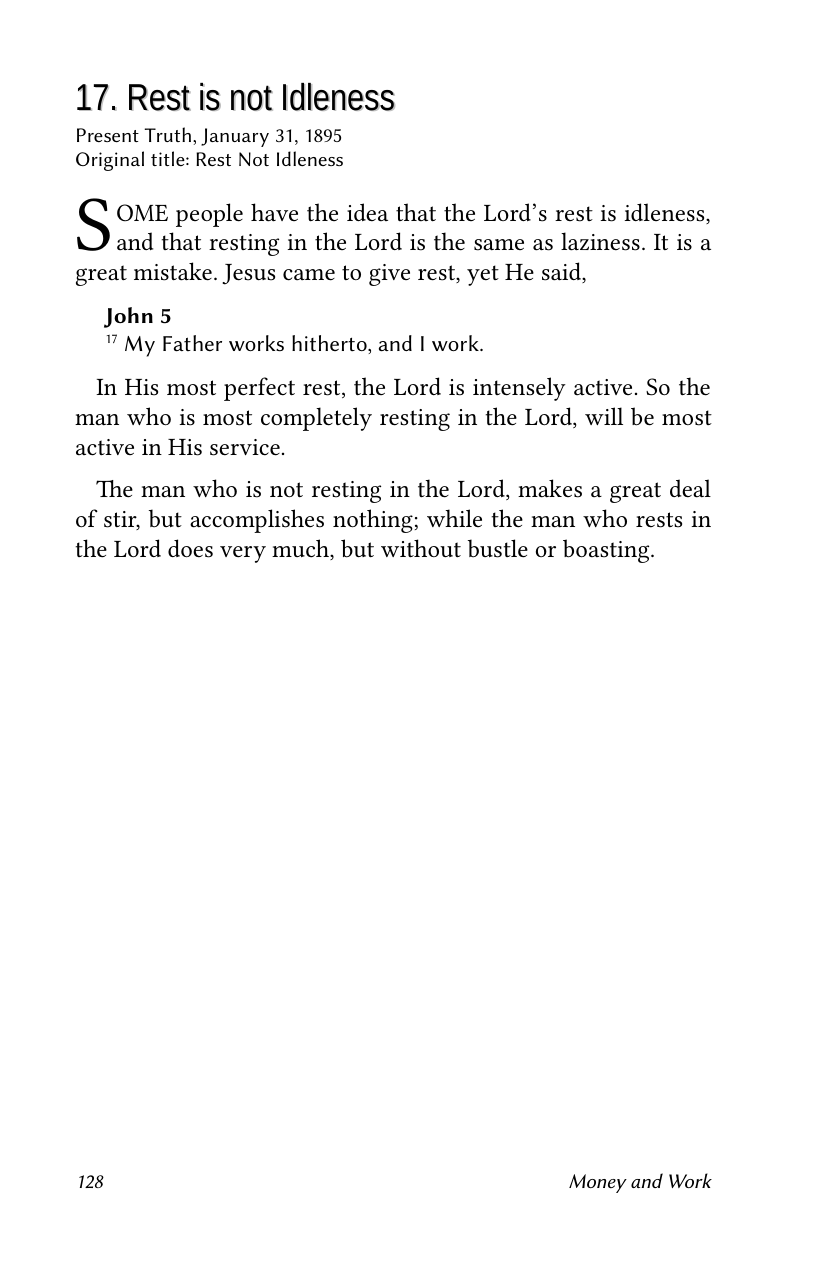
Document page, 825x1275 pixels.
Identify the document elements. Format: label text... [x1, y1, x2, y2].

text The man who is not resting in the Lord, makes a great deal of stir, but accomplishes nothing; while the man who rests in the Lord does very much, but without bustle or boasting. [75, 475, 712, 563]
text SOME people have the idea that the Lord’s rest is idleness, and that resting in the Lord is the same as laziness. It is a great mistake. Jesus came to give rest, yet He said, [75, 198, 712, 287]
text John 5 [105, 303, 712, 329]
text In His most perfect rest, the Lord is intensely active. So the man who is most completely resting in the Lord, will be most active in His service. [75, 373, 712, 462]
text Original title: Rest Not Idleness [75, 148, 712, 172]
title Rest is not Idleness [75, 75, 712, 118]
text 17 My Father works hitherto, and I work. [105, 331, 682, 357]
text Present Truth, January 31, 1895 [75, 124, 712, 148]
